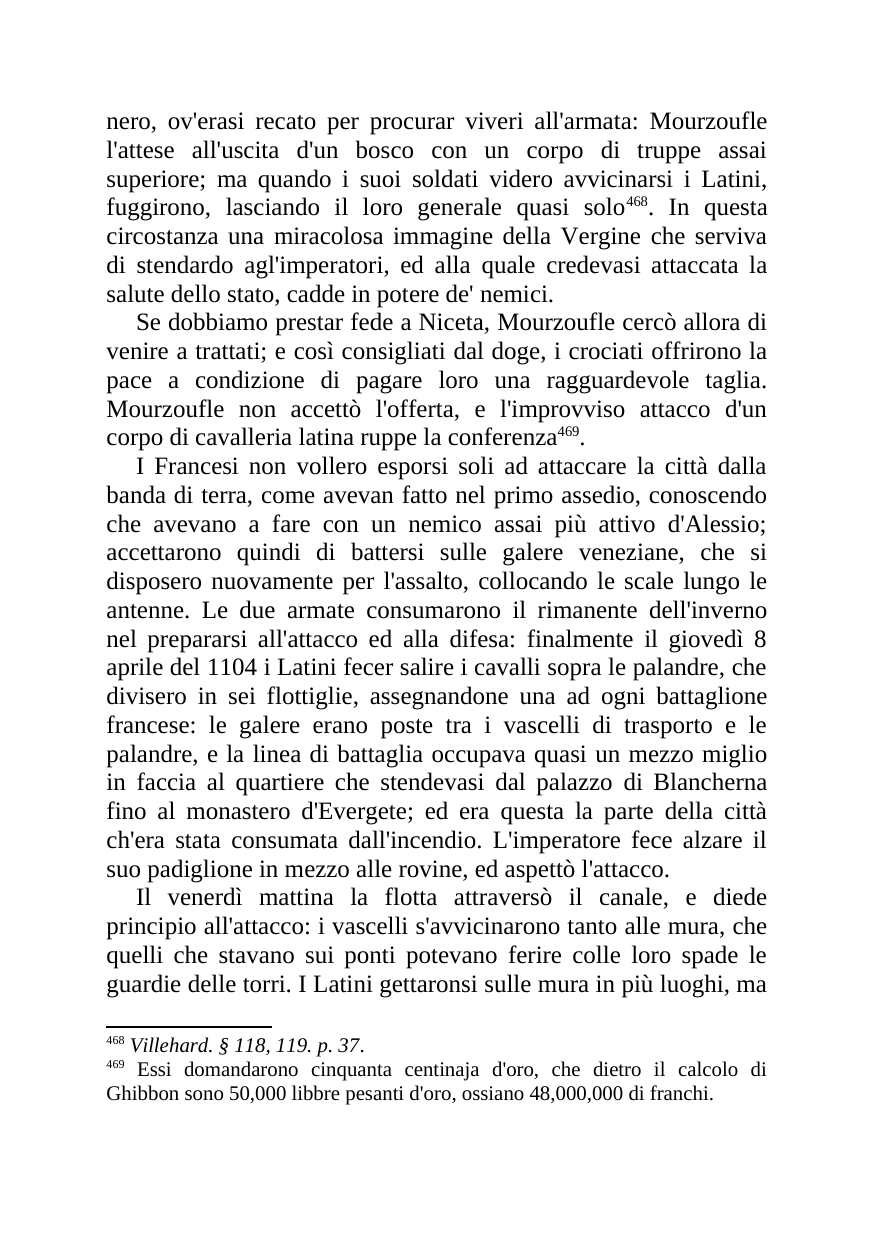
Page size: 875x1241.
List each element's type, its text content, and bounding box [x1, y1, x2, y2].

text Il venerdì mattina la flotta attraversò il canale, e diede principio all'attacco: i vascelli s'avvicinarono tanto alle mura, che quelli che stavano sui ponti potevano ferire colle loro spade le guardie delle torri. I Latini gettaronsi sulle mura in più luoghi, ma [106, 882, 768, 997]
text Essi domandarono cinquanta centinaja d'oro, che dietro il calcolo di Ghibbon sono 50,000 libbre pesanti d'oro, ossiano 48,000,000 di franchi. [106, 1057, 768, 1105]
text Se dobbiamo prestar fede a Niceta, Mourzoufle cercò allora di venire a trattati; e così consigliati dal doge, i crociati offrirono la pace a condizione di pagare loro una ragguardevole taglia. Mourzoufle non accettò l'offerta, e l'improvviso attacco d'un corpo di cavalleria latina ruppe la conferenza. [106, 307, 768, 451]
text Villehard. § 118, 119. p. 37. [106, 1033, 768, 1057]
text I Francesi non vollero esporsi soli ad attaccare la città dalla banda di terra, come avevan fatto nel primo assedio, conoscendo che avevano a fare con un nemico assai più attivo d'Alessio; accettarono quindi di battersi sulle galere veneziane, che si disposero nuovamente per l'assalto, collocando le scale lungo le antenne. Le due armate consumarono il rimanente dell'inverno nel prepararsi all'attacco ed alla difesa: finalmente il giovedì 8 aprile del 1104 i Latini fecer salire i cavalli sopra le palandre, che divisero in sei flottiglie, assegnandone una ad ogni battaglione francese: le galere erano poste tra i vascelli di trasporto e le palandre, e la linea di battaglia occupava quasi un mezzo miglio in faccia al quartiere che stendevasi dal palazzo di Blancherna fino al monastero d'Evergete; ed era questa la parte della città ch'era stata consumata dall'incendio. L'imperatore fece alzare il suo padiglione in mezzo alle rovine, ed aspettò l'attacco. [106, 451, 768, 882]
text nero, ov'erasi recato per procurar viveri all'armata: Mourzoufle l'attese all'uscita d'un bosco con un corpo di truppe assai superiore; ma quando i suoi soldati videro avvicinarsi i Latini, fuggirono, lasciando il loro generale quasi solo. In questa circostanza una miracolosa immagine della Vergine che serviva di stendardo agl'imperatori, ed alla quale credevasi attaccata la salute dello stato, cadde in potere de' nemici. [106, 106, 768, 307]
